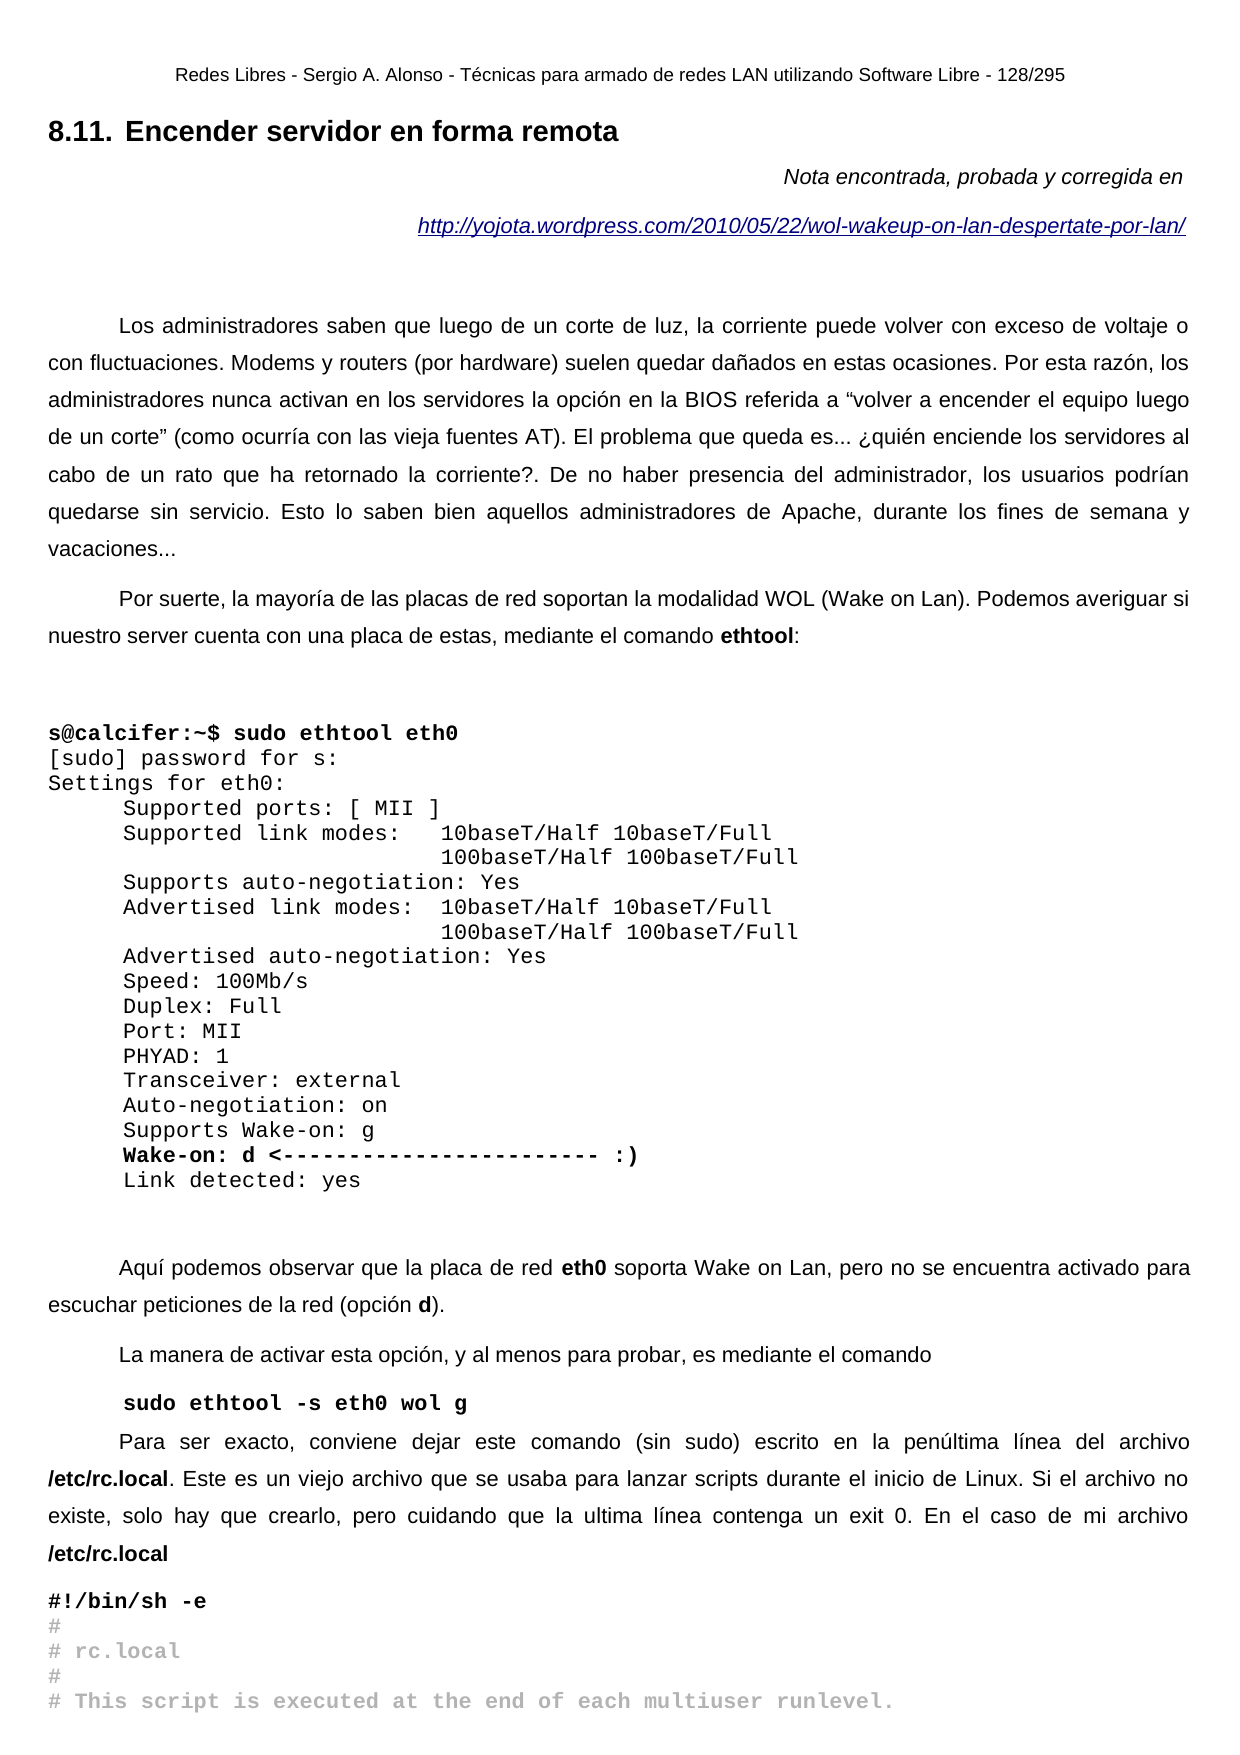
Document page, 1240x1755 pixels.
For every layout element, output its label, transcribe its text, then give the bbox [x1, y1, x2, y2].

text Supported ports: [ MII ] [48, 797, 1192, 822]
subtitle Encender servidor en forma remota [48, 115, 1192, 148]
text Nota encontrada, probada y corregida en [48, 164, 1192, 189]
text PHYAD: 1 [48, 1045, 1192, 1070]
text Auto-negotiation: on [48, 1094, 1192, 1119]
text Para ser exacto, conviene dejar este comando (sin sudo) escrito en la penúltima línea del archivo /etc/rc.local. Este es un viejo archivo que se usaba para lanzar scripts durante el inicio de Linux. Si el archivo no existe, solo hay que crearlo, pero cuidando que la ultima línea contenga un exit 0. En el caso de mi archivo /etc/rc.local [48, 1429, 1192, 1566]
text # This script is executed at the end of each multiuser runlevel. [48, 1690, 1192, 1715]
text Los administradores saben que luego de un corte de luz, la corriente puede volver con exceso de voltaje o con fluctuaciones. Modems y routers (por hardware) suelen quedar dañados en estas ocasiones. Por esta razón, los administradores nunca activan en los servidores la opción en la BIOS referida a “volver a encender el equipo luego de un corte” (como ocurría con las vieja fuentes AT). El problema que queda es... ¿quién enciende los servidores al cabo de un rato que ha retornado la corriente?. De no haber presencia del administrador, los usuarios podrían quedarse sin servicio. Esto lo saben bien aquellos administradores de Apache, durante los fines de semana y vacaciones... [48, 313, 1192, 561]
text Aquí podemos observar que la placa de red eth0 soporta Wake on Lan, pero no se encuentra activado para escuchar peticiones de la red (opción d). [48, 1256, 1192, 1318]
text http://yojota.wordpress.com/2010/05/22/wol-wakeup-on-lan-despertate-por-lan/ [48, 214, 1192, 239]
text Duplex: Full [48, 995, 1192, 1020]
text Supports auto-negotiation: Yes [48, 871, 1192, 896]
text Port: MII [48, 1020, 1192, 1045]
text Por suerte, la mayoría de las placas de red soportan la modalidad WOL (Wake on Lan). Podemos averiguar si nuestro server cuenta con una placa de estas, mediante el comando ethtool: [48, 586, 1192, 648]
text 100baseT/Half 100baseT/Full [48, 921, 1192, 946]
text 100baseT/Half 100baseT/Full [48, 847, 1192, 871]
text Transceiver: external [48, 1070, 1192, 1094]
text Advertised auto-negotiation: Yes [48, 946, 1192, 971]
text #!/bin/sh -e [48, 1591, 1192, 1616]
text # [48, 1616, 1192, 1640]
text s@calcifer:~$ sudo ethtool eth0 [48, 723, 1192, 747]
text Supports Wake-on: g [48, 1119, 1192, 1144]
text sudo ethtool -s eth0 wol g [48, 1392, 1192, 1417]
text [sudo] password for s: [48, 747, 1192, 772]
text Speed: 100Mb/s [48, 971, 1192, 995]
text La manera de activar esta opción, y al menos para probar, es mediante el comando [48, 1343, 1192, 1367]
text Advertised link modes: 10baseT/Half 10baseT/Full [48, 896, 1192, 921]
text Settings for eth0: [48, 772, 1192, 797]
text Wake-on: d <------------------------ :) [48, 1144, 1192, 1169]
text Link detected: yes [48, 1169, 1192, 1194]
text # rc.local [48, 1640, 1192, 1665]
text # [48, 1665, 1192, 1690]
text Supported link modes: 10baseT/Half 10baseT/Full [48, 822, 1192, 847]
